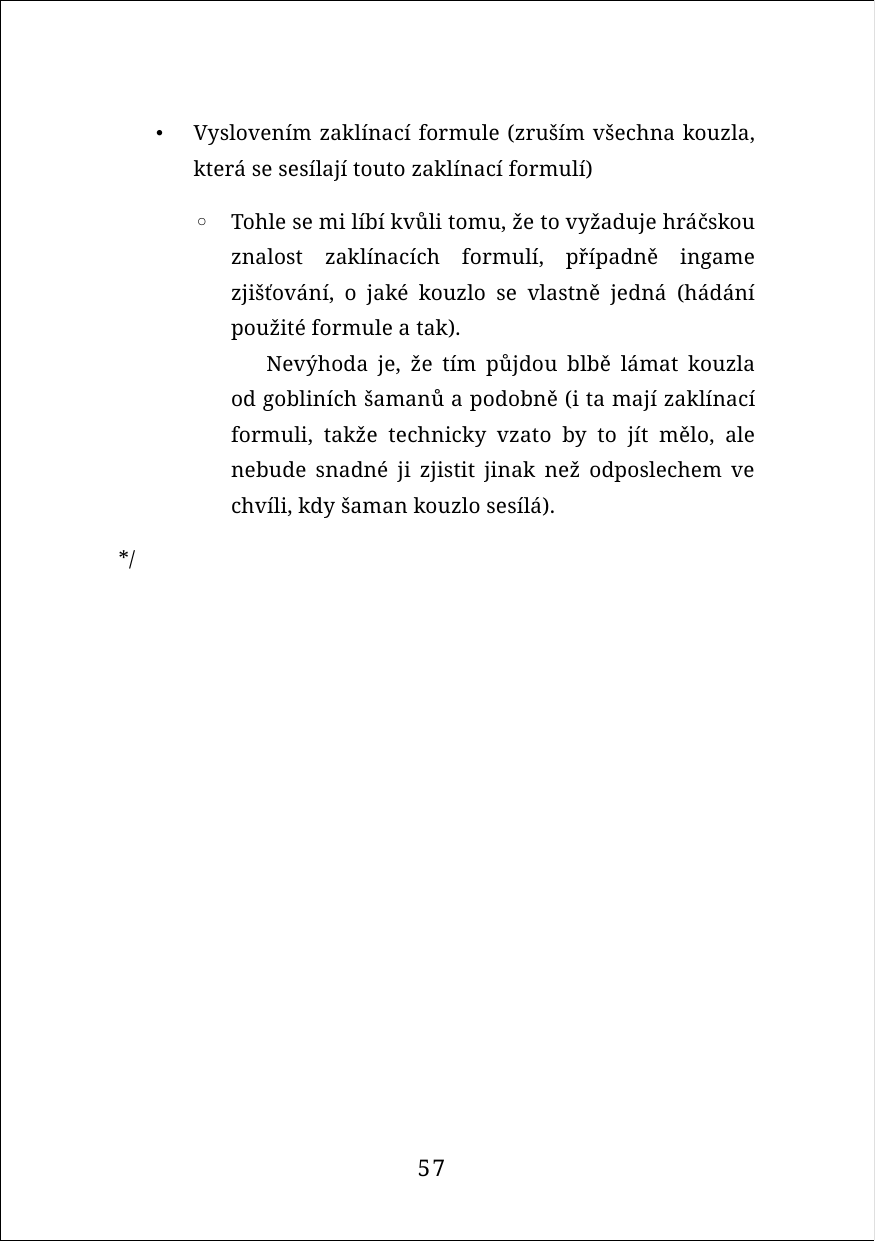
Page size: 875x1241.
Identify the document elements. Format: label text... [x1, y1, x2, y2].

list Vyslovením zaklínací formule (zruším všechna kouzla, která se sesílají touto zaklínací formulí) [156, 118, 756, 182]
list Tohle se mi líbí kvůli tomu, že to vyžaduje hráčskou znalost zaklínacích formulí, případně ingame zjišťování, o jaké kouzlo se vlastně jedná (hádání použité formule a tak). Nevýhoda je, že tím půjdou blbě lámat kouzla od gobliních šamanů a podobně (i ta mají zaklínací formuli, takže technicky vzato by to jít mělo, ale nebude snadné ji zjistit jinak než odposlechem ve chvíli, kdy šaman kouzlo sesílá). [193, 207, 756, 519]
text */ [118, 544, 756, 573]
